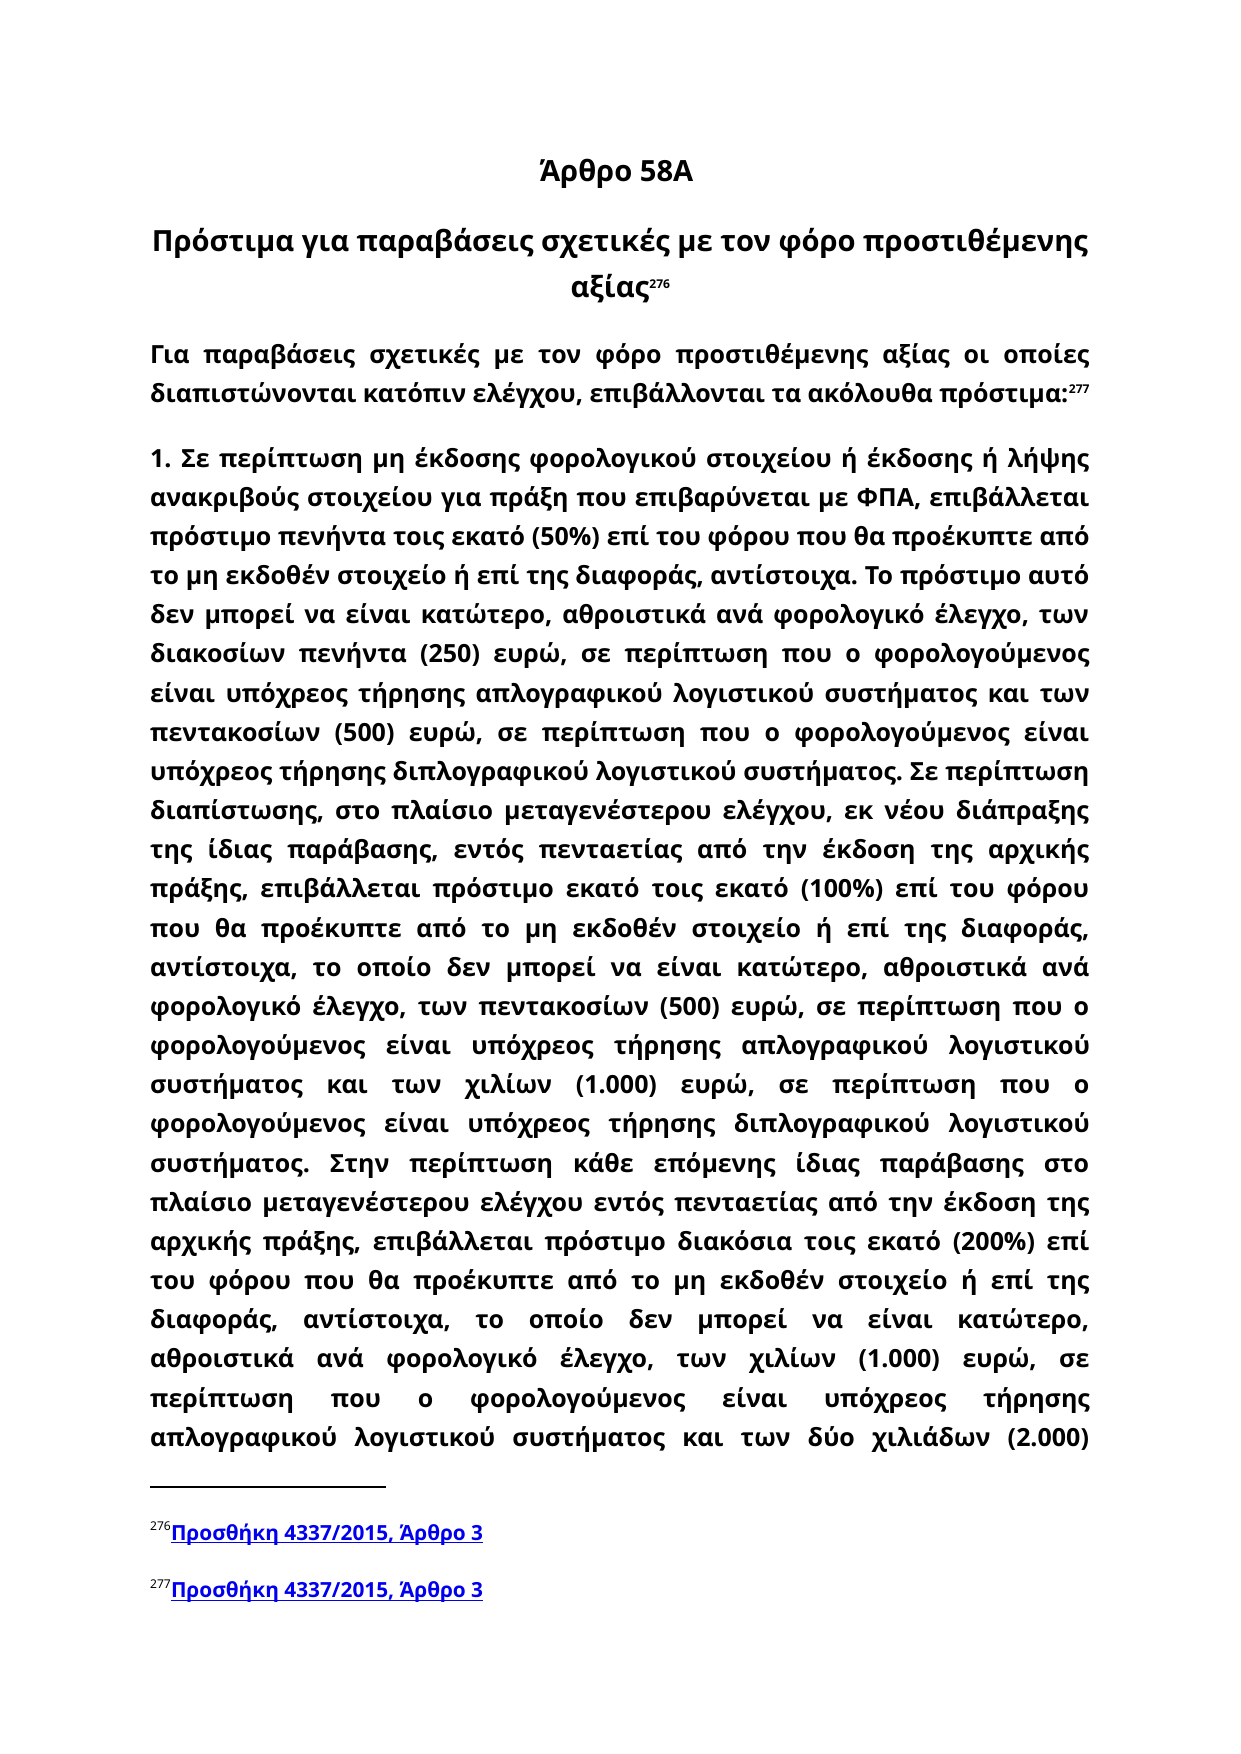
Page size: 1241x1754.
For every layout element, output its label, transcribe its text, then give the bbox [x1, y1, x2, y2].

text Προσθήκη 4337/2015, Άρθρο 3 [150, 1518, 1090, 1546]
text Για παραβάσεις σχετικές με τον φόρο προστιθέμενης αξίας οι οποίες διαπιστώνονται κατόπιν ελέγχου, επιβάλλονται τα ακόλουθα πρόστιμα: [150, 337, 1090, 410]
text 1. Σε περίπτωση μη έκδοσης φορολογικού στοιχείου ή έκδοσης ή λήψης ανακριβούς στοιχείου για πράξη που επιβαρύνεται με ΦΠΑ, επιβάλλεται πρόστιμο πενήντα τοις εκατό (50%) επί του φόρου που θα προέκυπτε από το μη εκδοθέν στοιχείο ή επί της διαφοράς, αντίστοιχα. Το πρόστιμο αυτό δεν μπορεί να είναι κατώτερο, αθροιστικά ανά φορολογικό έλεγχο, των διακοσίων πενήντα (250) ευρώ, σε περίπτωση που ο φορολογούμενος είναι υπόχρεος τήρησης απλογραφικού λογιστικού συστήματος και των πεντακοσίων (500) ευρώ, σε περίπτωση που ο φορολογούμενος είναι υπόχρεος τήρησης διπλογραφικού λογιστικού συστήματος. Σε περίπτωση διαπίστωσης, στο πλαίσιο μεταγενέστερου ελέγχου, εκ νέου διάπραξης της ίδιας παράβασης, εντός πενταετίας από την έκδοση της αρχικής πράξης, επιβάλλεται πρόστιμο εκατό τοις εκατό (100%) επί του φόρου που θα προέκυπτε από το μη εκδοθέν στοιχείο ή επί της διαφοράς, αντίστοιχα, το οποίο δεν μπορεί να είναι κατώτερο, αθροιστικά ανά φορολογικό έλεγχο, των πεντακοσίων (500) ευρώ, σε περίπτωση που ο φορολογούμενος είναι υπόχρεος τήρησης απλογραφικού λογιστικού συστήματος και των χιλίων (1.000) ευρώ, σε περίπτωση που ο φορολογούμενος είναι υπόχρεος τήρησης διπλογραφικού λογιστικού συστήματος. Στην περίπτωση κάθε επόμενης ίδιας παράβασης στο πλαίσιο μεταγενέστερου ελέγχου εντός πενταετίας από την έκδοση της αρχικής πράξης, επιβάλλεται πρόστιμο διακόσια τοις εκατό (200%) επί του φόρου που θα προέκυπτε από το μη εκδοθέν στοιχείο ή επί της διαφοράς, αντίστοιχα, το οποίο δεν μπορεί να είναι κατώτερο, αθροιστικά ανά φορολογικό έλεγχο, των χιλίων (1.000) ευρώ, σε περίπτωση που ο φορολογούμενος είναι υπόχρεος τήρησης απλογραφικού λογιστικού συστήματος και των δύο χιλιάδων (2.000) [150, 440, 1090, 1453]
subtitle Άρθρο 58A [150, 150, 1090, 190]
subtitle Πρόστιμα για παραβάσεις σχετικές με τον φόρο προστιθέμενης αξίας [150, 221, 1090, 306]
text Προσθήκη 4337/2015, Άρθρο 3 [150, 1576, 1090, 1604]
